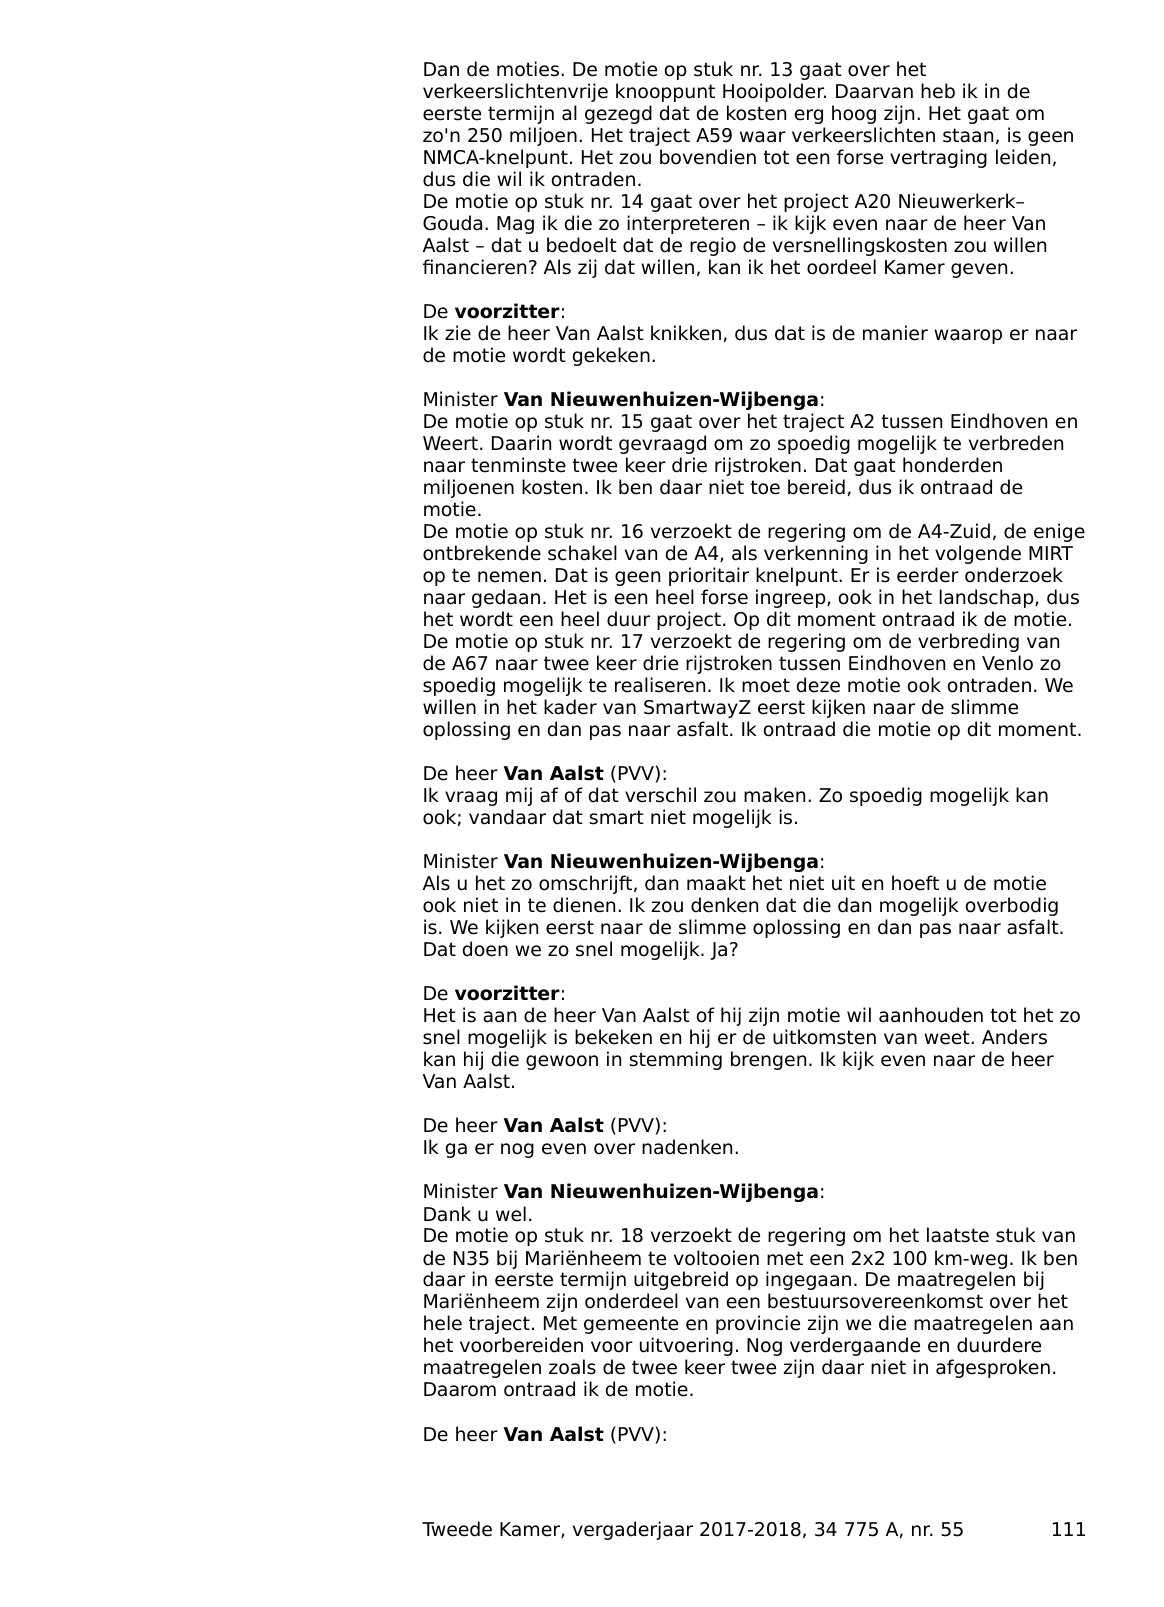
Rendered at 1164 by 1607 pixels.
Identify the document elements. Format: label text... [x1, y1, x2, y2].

text Minister Van Nieuwenhuizen-Wijbenga: [422, 851, 1087, 873]
text De voorzitter: [422, 983, 1087, 1005]
text Ik zie de heer Van Aalst knikken, dus dat is de manier waarop er naar de motie wordt gekeken. [422, 323, 1087, 367]
text De motie op stuk nr. 17 verzoekt de regering om de verbreding van de A67 naar twee keer drie rijstroken tussen Eindhoven en Venlo zo spoedig mogelijk te realiseren. Ik moet deze motie ook ontraden. We willen in het kader van SmartwayZ eerst kijken naar de slimme oplossing en dan pas naar asfalt. Ik ontraad die motie op dit moment. [422, 631, 1087, 741]
text Minister Van Nieuwenhuizen-Wijbenga: [422, 389, 1087, 411]
text De motie op stuk nr. 18 verzoekt de regering om het laatste stuk van de N35 bij Mariënheem te voltooien met een 2x2 100 km-weg. Ik ben daar in eerste termijn uitgebreid op ingegaan. De maatregelen bij Mariënheem zijn onderdeel van een bestuursovereenkomst over het hele traject. Met gemeente en provincie zijn we die maatregelen aan het voorbereiden voor uitvoering. Nog verdergaande en duurdere maatregelen zoals de twee keer twee zijn daar niet in afgesproken. Daarom ontraad ik de motie. [422, 1225, 1087, 1401]
text Dank u wel. [422, 1203, 1087, 1225]
text Het is aan de heer Van Aalst of hij zijn motie wil aanhouden tot het zo snel mogelijk is bekeken en hij er de uitkomsten van weet. Anders kan hij die gewoon in stemming brengen. Ik kijk even naar de heer Van Aalst. [422, 1005, 1087, 1093]
text De voorzitter: [422, 301, 1087, 323]
text De heer Van Aalst (PVV): [422, 1423, 1087, 1445]
text Als u het zo omschrijft, dan maakt het niet uit en hoeft u de motie ook niet in te dienen. Ik zou denken dat die dan mogelijk overbodig is. We kijken eerst naar de slimme oplossing en dan pas naar asfalt. Dat doen we zo snel mogelijk. Ja? [422, 873, 1087, 961]
text De motie op stuk nr. 15 gaat over het traject A2 tussen Eindhoven en Weert. Daarin wordt gevraagd om zo spoedig mogelijk te verbreden naar tenminste twee keer drie rijstroken. Dat gaat honderden miljoenen kosten. Ik ben daar niet toe bereid, dus ik ontraad de motie. [422, 411, 1087, 521]
text Ik vraag mij af of dat verschil zou maken. Zo spoedig mogelijk kan ook; vandaar dat smart niet mogelijk is. [422, 785, 1087, 829]
text De motie op stuk nr. 14 gaat over het project A20 Nieuwerkerk–Gouda. Mag ik die zo interpreteren – ik kijk even naar de heer Van Aalst – dat u bedoelt dat de regio de versnellingskosten zou willen financieren? Als zij dat willen, kan ik het oordeel Kamer geven. [422, 191, 1087, 279]
text Ik ga er nog even over nadenken. [422, 1137, 1087, 1159]
text De motie op stuk nr. 16 verzoekt de regering om de A4-Zuid, de enige ontbrekende schakel van de A4, als verkenning in het volgende MIRT op te nemen. Dat is geen prioritair knelpunt. Er is eerder onderzoek naar gedaan. Het is een heel forse ingreep, ook in het landschap, dus het wordt een heel duur project. Op dit moment ontraad ik de motie. [422, 521, 1087, 631]
text De heer Van Aalst (PVV): [422, 1115, 1087, 1137]
text Dan de moties. De motie op stuk nr. 13 gaat over het verkeerslichtenvrije knooppunt Hooipolder. Daarvan heb ik in de eerste termijn al gezegd dat de kosten erg hoog zijn. Het gaat om zo'n 250 miljoen. Het traject A59 waar verkeerslichten staan, is geen NMCA-knelpunt. Het zou bovendien tot een forse vertraging leiden, dus die wil ik ontraden. [422, 59, 1087, 191]
text De heer Van Aalst (PVV): [422, 763, 1087, 785]
text Minister Van Nieuwenhuizen-Wijbenga: [422, 1181, 1087, 1203]
